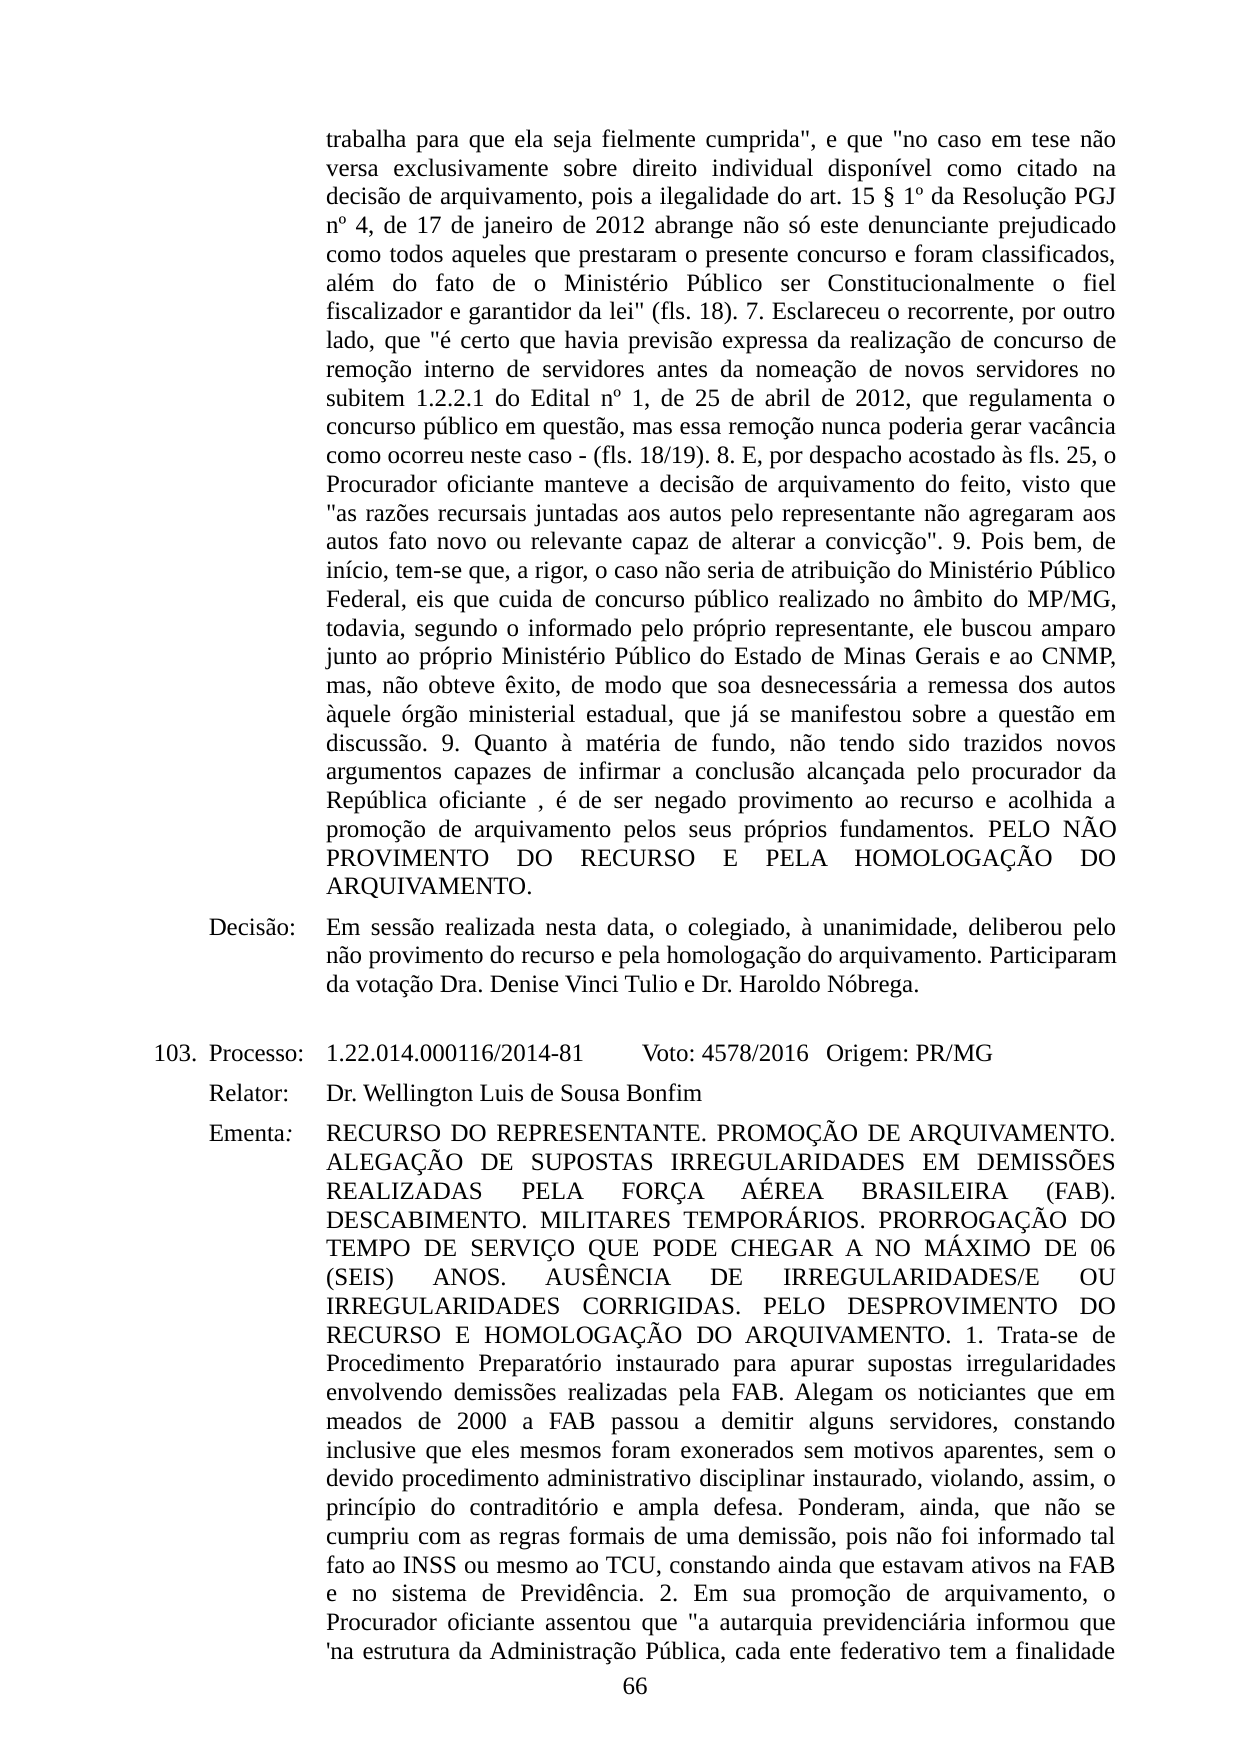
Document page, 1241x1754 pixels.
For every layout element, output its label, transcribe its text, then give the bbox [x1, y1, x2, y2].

table_header 1.22.014.000116/2014-81 [320, 1032, 636, 1072]
table_cell [148, 1113, 203, 1670]
table_cell Dr. Wellington Luis de Sousa Bonfim [320, 1073, 1122, 1113]
table_cell trabalha para que ela seja fielmente cumprida", e que "no caso em tese não versa exclusivamente sobre direito individual disponível como citado na decisão de arquivamento, pois a ilegalidade do art. 15 § 1º da Resolução PGJ nº 4, de 17 de janeiro de 2012 abrange não só este denunciante prejudicado como todos aqueles que prestaram o presente concurso e foram classificados, além do fato de o Ministério Público ser Constitucionalmente o fiel fiscalizador e garantidor da lei" (fls. 18). 7. Esclareceu o recorrente, por outro lado, que "é certo que havia previsão expressa da realização de concurso de remoção interno de servidores antes da nomeação de novos servidores no subitem 1.2.2.1 do Edital nº 1, de 25 de abril de 2012, que regulamenta o concurso público em questão, mas essa remoção nunca poderia gerar vacância como ocorreu neste caso - (fls. 18/19). 8. E, por despacho acostado às fls. 25, o Procurador oficiante manteve a decisão de arquivamento do feito, visto que "as razões recursais juntadas aos autos pelo representante não agregaram aos autos fato novo ou relevante capaz de alterar a convicção". 9. Pois bem, de início, tem-se que, a rigor, o caso não seria de atribuição do Ministério Público Federal, eis que cuida de concurso público realizado no âmbito do MP/MG, todavia, segundo o informado pelo próprio representante, ele buscou amparo junto ao próprio Ministério Público do Estado de Minas Gerais e ao CNMP, mas, não obteve êxito, de modo que soa desnecessária a remessa dos autos àquele órgão ministerial estadual, que já se manifestou sobre a questão em discussão. 9. Quanto à matéria de fundo, não tendo sido trazidos novos argumentos capazes de infirmar a conclusão alcançada pelo procurador da República oficiante , é de ser negado provimento ao recurso e acolhida a promoção de arquivamento pelos seus próprios fundamentos. PELO NÃO PROVIMENTO DO RECURSO E PELA HOMOLOGAÇÃO DO ARQUIVAMENTO. [320, 118, 1123, 906]
table_header Voto: 4578/2016 [636, 1032, 820, 1072]
table_cell Relator: [203, 1073, 320, 1113]
table_header Origem: PR/MG [820, 1032, 1122, 1072]
table_cell Decisão: [203, 906, 320, 1003]
table_cell [148, 118, 203, 906]
table_cell Ementa: [203, 1113, 320, 1670]
table_header Processo: [203, 1032, 320, 1072]
table_cell [148, 1073, 203, 1113]
table_cell [148, 906, 203, 1003]
table_cell Em sessão realizada nesta data, o colegiado, à unanimidade, deliberou pelo não provimento do recurso e pela homologação do arquivamento. Participaram da votação Dra. Denise Vinci Tulio e Dr. Haroldo Nóbrega. [320, 906, 1123, 1003]
table_header 103. [148, 1032, 203, 1072]
table_cell [203, 118, 320, 906]
table_cell RECURSO DO REPRESENTANTE. PROMOÇÃO DE ARQUIVAMENTO. ALEGAÇÃO DE SUPOSTAS IRREGULARIDADES EM DEMISSÕES REALIZADAS PELA FORÇA AÉREA BRASILEIRA (FAB). DESCABIMENTO. MILITARES TEMPORÁRIOS. PRORROGAÇÃO DO TEMPO DE SERVIÇO QUE PODE CHEGAR A NO MÁXIMO DE 06 (SEIS) ANOS. AUSÊNCIA DE IRREGULARIDADES/E OU IRREGULARIDADES CORRIGIDAS. PELO DESPROVIMENTO DO RECURSO E HOMOLOGAÇÃO DO ARQUIVAMENTO. 1. Trata-se de Procedimento Preparatório instaurado para apurar supostas irregularidades envolvendo demissões realizadas pela FAB. Alegam os noticiantes que em meados de 2000 a FAB passou a demitir alguns servidores, constando inclusive que eles mesmos foram exonerados sem motivos aparentes, sem o devido procedimento administrativo disciplinar instaurado, violando, assim, o princípio do contraditório e ampla defesa. Ponderam, ainda, que não se cumpriu com as regras formais de uma demissão, pois não foi informado tal fato ao INSS ou mesmo ao TCU, constando ainda que estavam ativos na FAB e no sistema de Previdência. 2. Em sua promoção de arquivamento, o Procurador oficiante assentou que "a autarquia previdenciária informou que 'na estrutura da Administração Pública, cada ente federativo tem a finalidade [320, 1113, 1122, 1670]
